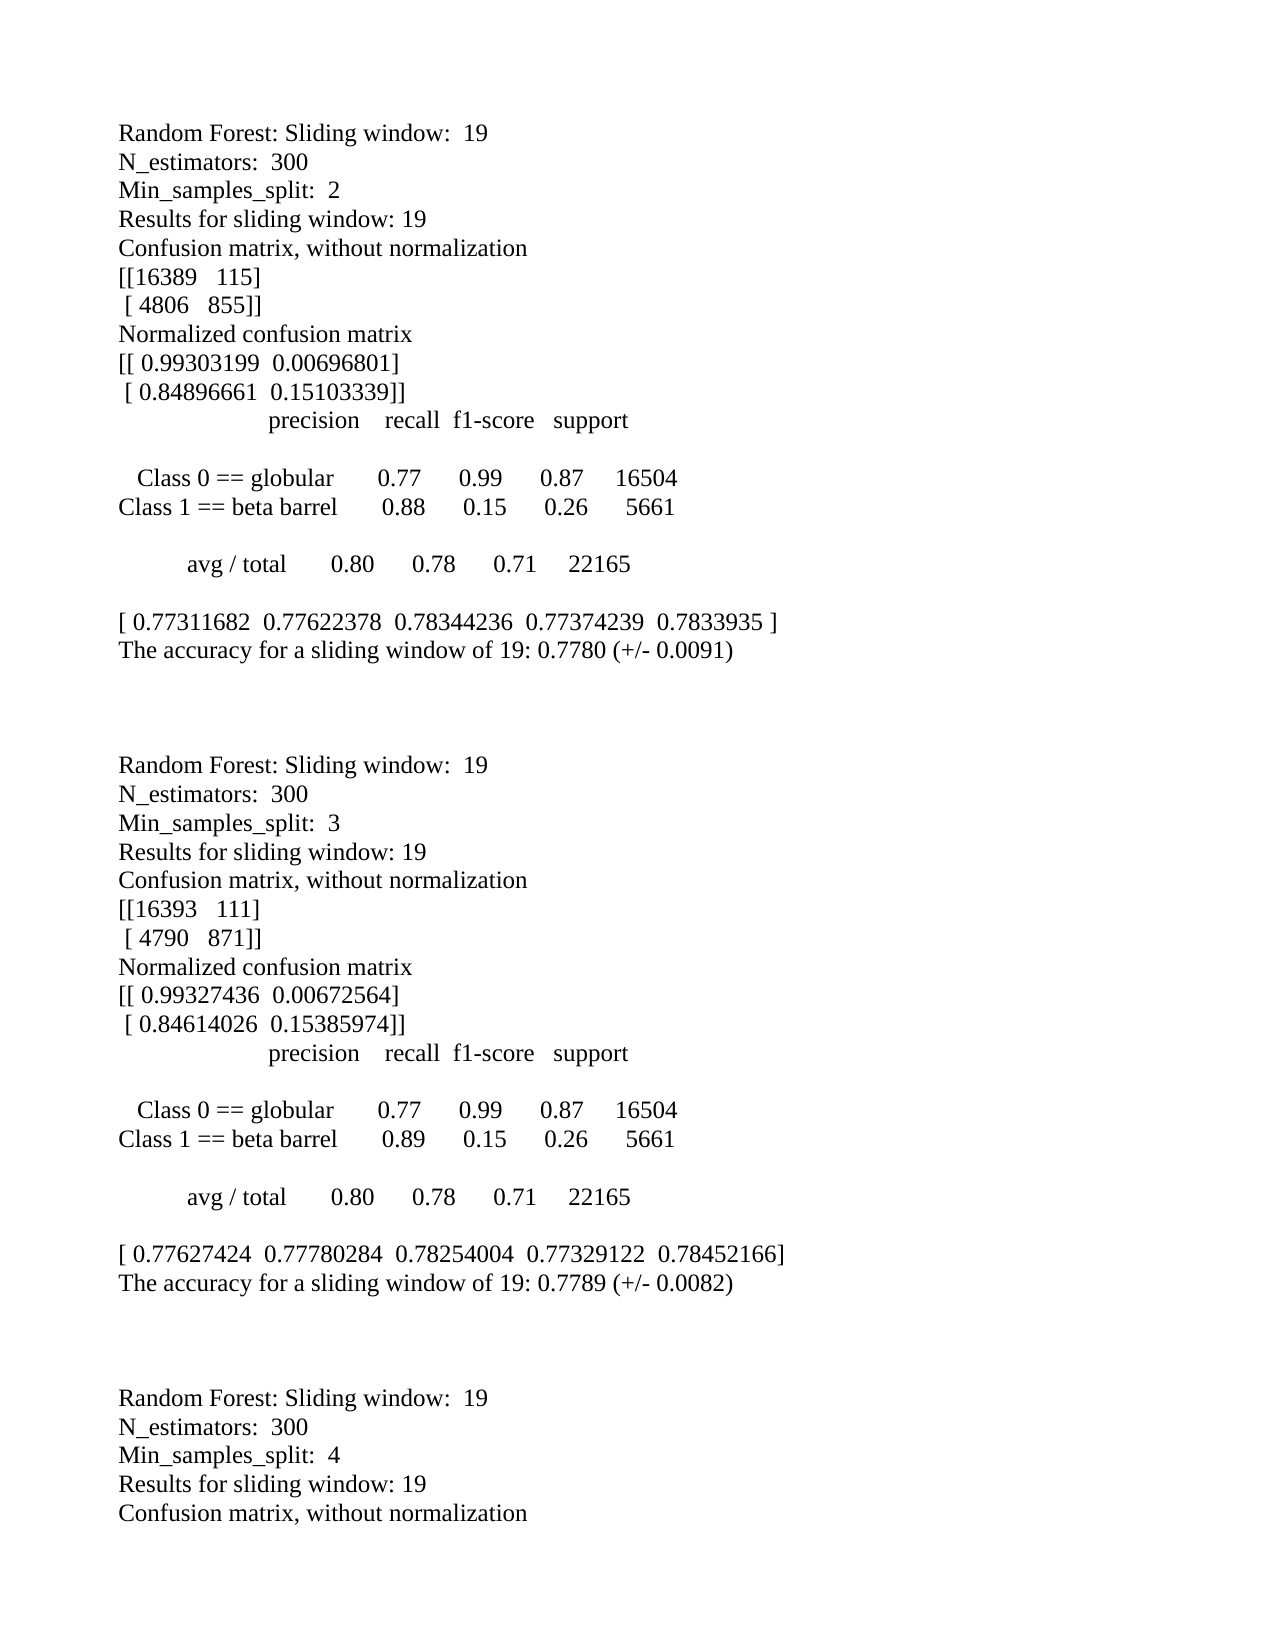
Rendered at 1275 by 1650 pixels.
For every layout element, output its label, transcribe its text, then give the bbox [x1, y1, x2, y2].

text Results for sliding window: 19 [118, 837, 1157, 866]
text avg / total 0.80 0.78 0.71 22165 [118, 1182, 1157, 1211]
text avg / total 0.80 0.78 0.71 22165 [118, 549, 1157, 578]
text Class 1 == beta barrel 0.88 0.15 0.26 5661 [118, 492, 1157, 521]
text N_estimators: 300 [118, 1412, 1157, 1441]
text precision recall f1-score support [118, 1038, 1157, 1067]
text Random Forest: Sliding window: 19 [118, 118, 1157, 147]
text [ 0.84614026 0.15385974]] [118, 1009, 1157, 1038]
text Class 0 == globular 0.77 0.99 0.87 16504 [118, 1096, 1157, 1124]
text Confusion matrix, without normalization [118, 233, 1157, 262]
text [[16389 115] [118, 262, 1157, 291]
text Normalized confusion matrix [118, 319, 1157, 348]
text Class 1 == beta barrel 0.89 0.15 0.26 5661 [118, 1124, 1157, 1153]
text Normalized confusion matrix [118, 952, 1157, 981]
text precision recall f1-score support [118, 406, 1157, 434]
text Min_samples_split: 3 [118, 808, 1157, 837]
text The accuracy for a sliding window of 19: 0.7789 (+/- 0.0082) [118, 1268, 1157, 1297]
text [ 0.77627424 0.77780284 0.78254004 0.77329122 0.78452166] [118, 1239, 1157, 1268]
text [ 4790 871]] [118, 923, 1157, 952]
text Confusion matrix, without normalization [118, 866, 1157, 894]
text [[16393 111] [118, 894, 1157, 923]
text Random Forest: Sliding window: 19 [118, 1383, 1157, 1412]
text [ 0.77311682 0.77622378 0.78344236 0.77374239 0.7833935 ] [118, 607, 1157, 636]
text Random Forest: Sliding window: 19 [118, 751, 1157, 779]
text Min_samples_split: 2 [118, 176, 1157, 204]
text Confusion matrix, without normalization [118, 1498, 1157, 1527]
text N_estimators: 300 [118, 779, 1157, 808]
text Results for sliding window: 19 [118, 204, 1157, 233]
text Class 0 == globular 0.77 0.99 0.87 16504 [118, 463, 1157, 492]
text N_estimators: 300 [118, 147, 1157, 176]
text [[ 0.99327436 0.00672564] [118, 981, 1157, 1009]
text The accuracy for a sliding window of 19: 0.7780 (+/- 0.0091) [118, 636, 1157, 664]
text Min_samples_split: 4 [118, 1441, 1157, 1469]
text [[ 0.99303199 0.00696801] [118, 348, 1157, 377]
text Results for sliding window: 19 [118, 1469, 1157, 1498]
text [ 0.84896661 0.15103339]] [118, 377, 1157, 406]
text [ 4806 855]] [118, 291, 1157, 319]
